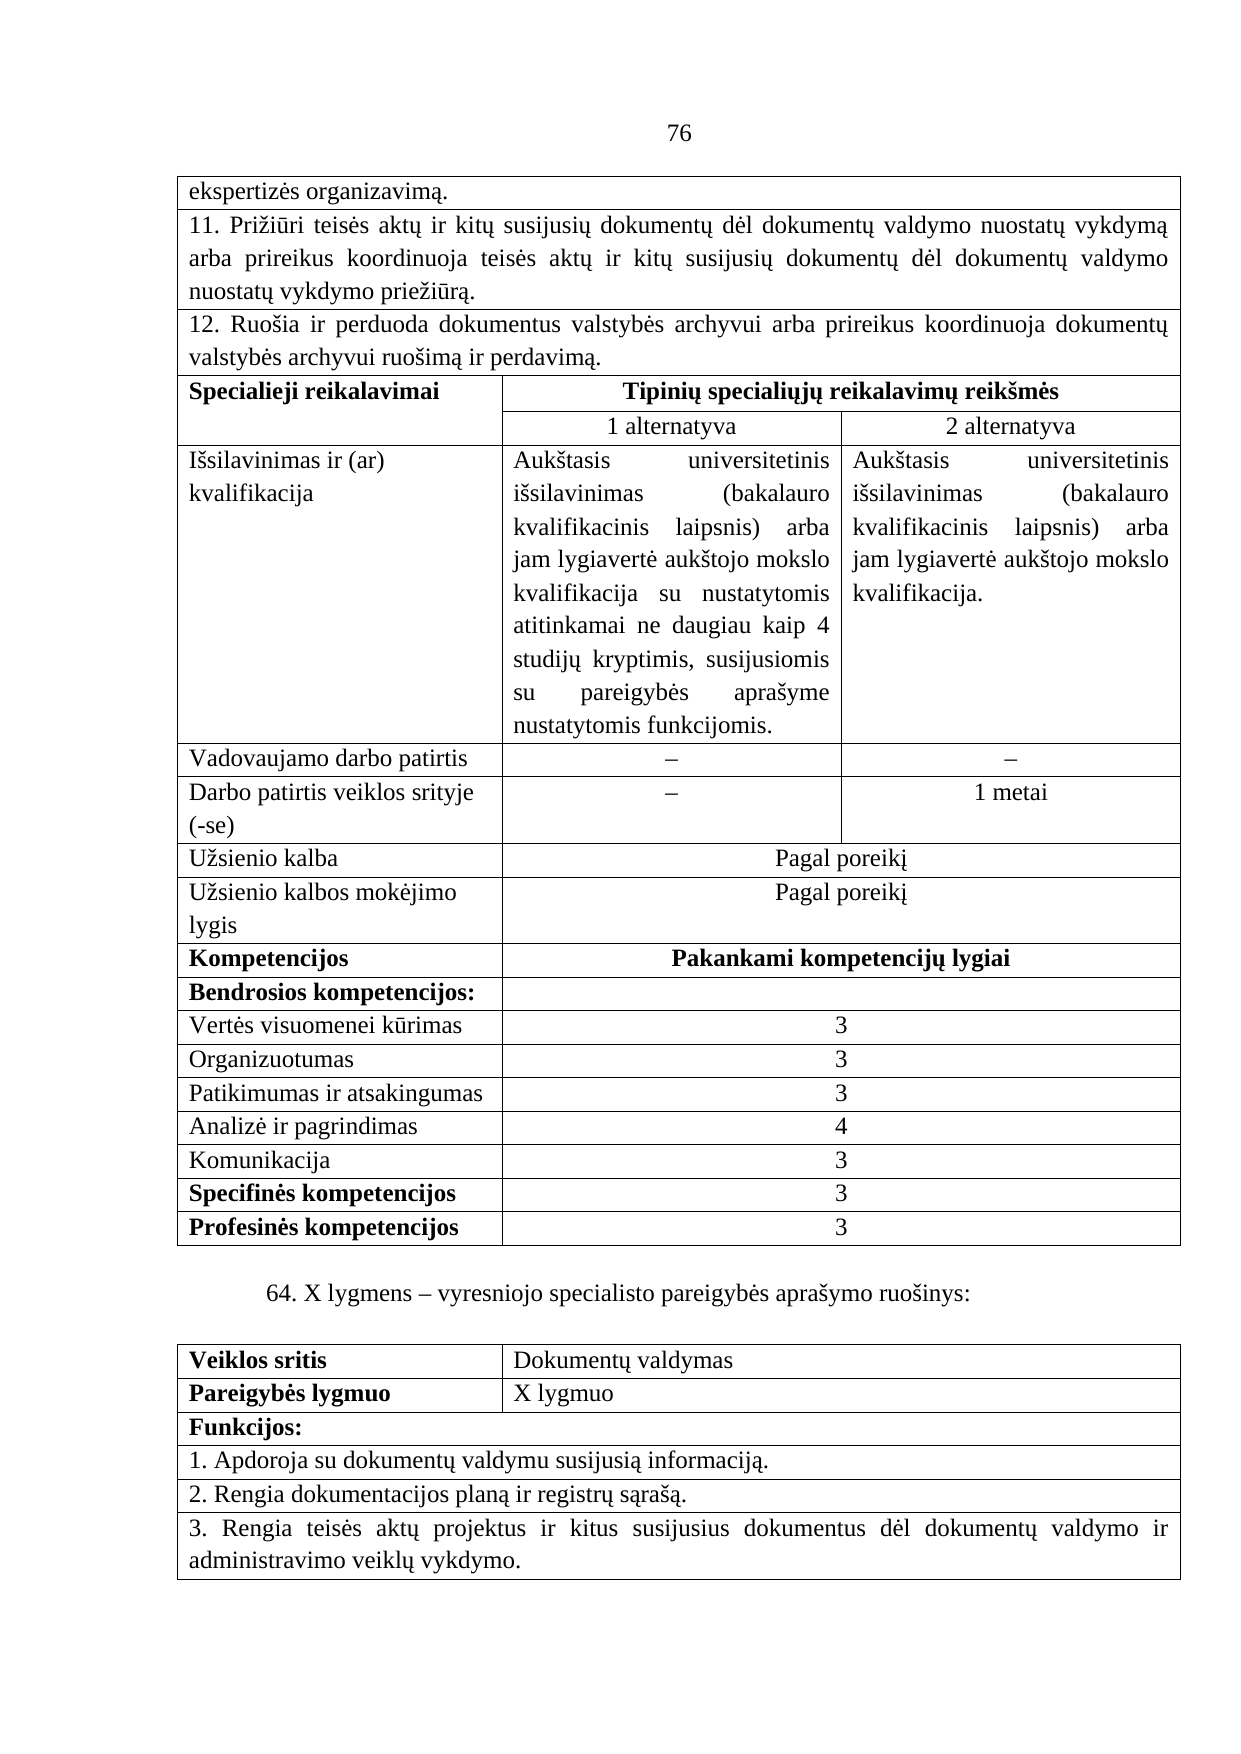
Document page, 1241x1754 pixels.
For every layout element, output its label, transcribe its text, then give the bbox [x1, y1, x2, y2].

table_cell 3 [503, 1179, 1180, 1211]
table_cell – [503, 744, 841, 776]
table_cell 3 [503, 1212, 1180, 1245]
table_cell 3 [503, 1045, 1180, 1077]
table_cell Pakankami kompetencijų lygiai [503, 944, 1180, 976]
table_cell 1 metai [842, 777, 1180, 843]
table_cell 2 alternatyva [842, 412, 1180, 445]
table_cell [503, 978, 1180, 1010]
table_cell Kompetencijos [178, 944, 502, 976]
table_cell Aukštasis universitetinis išsilavinimas (bakalauro kvalifikacinis laipsnis) arba jam lygiavertė aukštojo mokslo kvalifikacija. [842, 446, 1180, 743]
table_cell 3 [503, 1078, 1180, 1111]
table_cell Vadovaujamo darbo patirtis [178, 744, 502, 776]
table_cell 3. Rengia teisės aktų projektus ir kitus susijusius dokumentus dėl dokumentų valdymo ir administravimo veiklų vykdymo. [178, 1513, 1180, 1579]
table_cell Profesinės kompetencijos [178, 1212, 502, 1245]
table_cell Užsienio kalba [178, 844, 502, 876]
table_cell Tipinių specialiųjų reikalavimų reikšmės [503, 376, 1180, 411]
table_cell – [503, 777, 841, 843]
table_cell Darbo patirtis veiklos srityje (-se) [178, 777, 502, 843]
table_cell Komunikacija [178, 1145, 502, 1178]
table_cell Funkcijos: [178, 1413, 1180, 1445]
table_cell Vertės visuomenei kūrimas [178, 1011, 502, 1043]
table_cell X lygmuo [503, 1379, 1180, 1411]
table_cell Užsienio kalbos mokėjimo lygis [178, 878, 502, 943]
table_cell ekspertizės organizavimą. [178, 177, 1180, 209]
table_cell Bendrosios kompetencijos: [178, 978, 502, 1010]
table_cell 4 [503, 1112, 1180, 1144]
table_cell 1 alternatyva [503, 412, 841, 445]
table_cell Išsilavinimas ir (ar) kvalifikacija [178, 446, 502, 743]
table_cell Patikimumas ir atsakingumas [178, 1078, 502, 1111]
table_header Dokumentų valdymas [503, 1345, 1180, 1378]
table_cell Specialieji reikalavimai [178, 376, 502, 445]
table_cell 11. Prižiūri teisės aktų ir kitų susijusių dokumentų dėl dokumentų valdymo nuostatų vykdymą arba prireikus koordinuoja teisės aktų ir kitų susijusių dokumentų dėl dokumentų valdymo nuostatų vykdymo priežiūrą. [178, 210, 1180, 309]
text 64. X lygmens – vyresniojo specialisto pareigybės aprašymo ruošinys: [177, 1278, 1181, 1307]
table_cell 3 [503, 1011, 1180, 1043]
table_cell 1. Apdoroja su dokumentų valdymu susijusią informaciją. [178, 1446, 1180, 1478]
table_cell 2. Rengia dokumentacijos planą ir registrų sąrašą. [178, 1480, 1180, 1512]
table_cell Aukštasis universitetinis išsilavinimas (bakalauro kvalifikacinis laipsnis) arba jam lygiavertė aukštojo mokslo kvalifikacija su nustatytomis atitinkamai ne daugiau kaip 4 studijų kryptimis, susijusiomis su pareigybės aprašyme nustatytomis funkcijomis. [503, 446, 841, 743]
table_cell Pagal poreikį [503, 878, 1180, 943]
table_cell Organizuotumas [178, 1045, 502, 1077]
table_header Veiklos sritis [178, 1345, 502, 1378]
table_cell Pareigybės lygmuo [178, 1379, 502, 1411]
table_cell Specifinės kompetencijos [178, 1179, 502, 1211]
table_cell – [842, 744, 1180, 776]
table_cell 3 [503, 1145, 1180, 1178]
table_cell Pagal poreikį [503, 844, 1180, 876]
table_cell 12. Ruošia ir perduoda dokumentus valstybės archyvui arba prireikus koordinuoja dokumentų valstybės archyvui ruošimą ir perdavimą. [178, 310, 1180, 375]
table_cell Analizė ir pagrindimas [178, 1112, 502, 1144]
